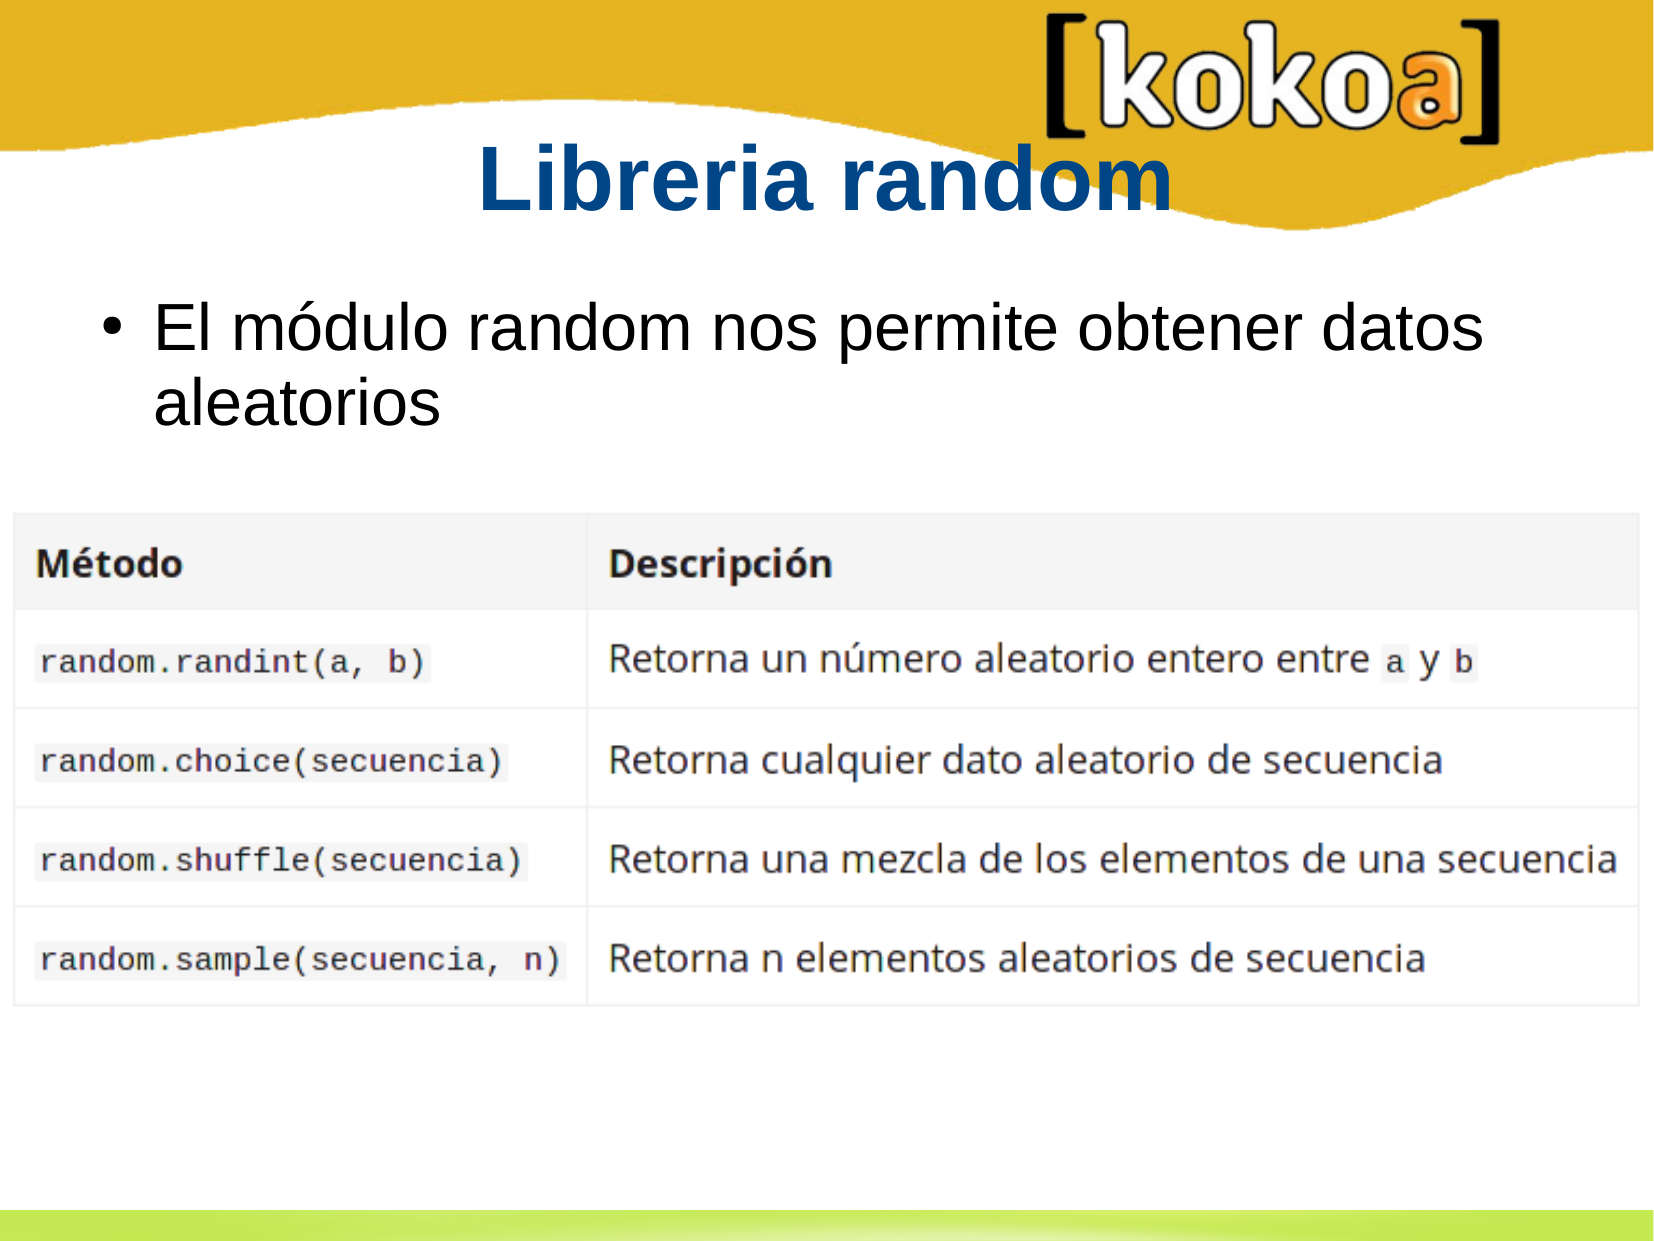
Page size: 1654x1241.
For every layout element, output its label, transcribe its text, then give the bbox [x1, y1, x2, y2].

picture [0, 1210, 1654, 1241]
picture [0, 0, 1654, 488]
list El módulo random nos permite obtener datos aleatorios [82, 290, 1571, 509]
picture [5, 509, 1651, 1021]
title Libreria random [82, 75, 1571, 283]
